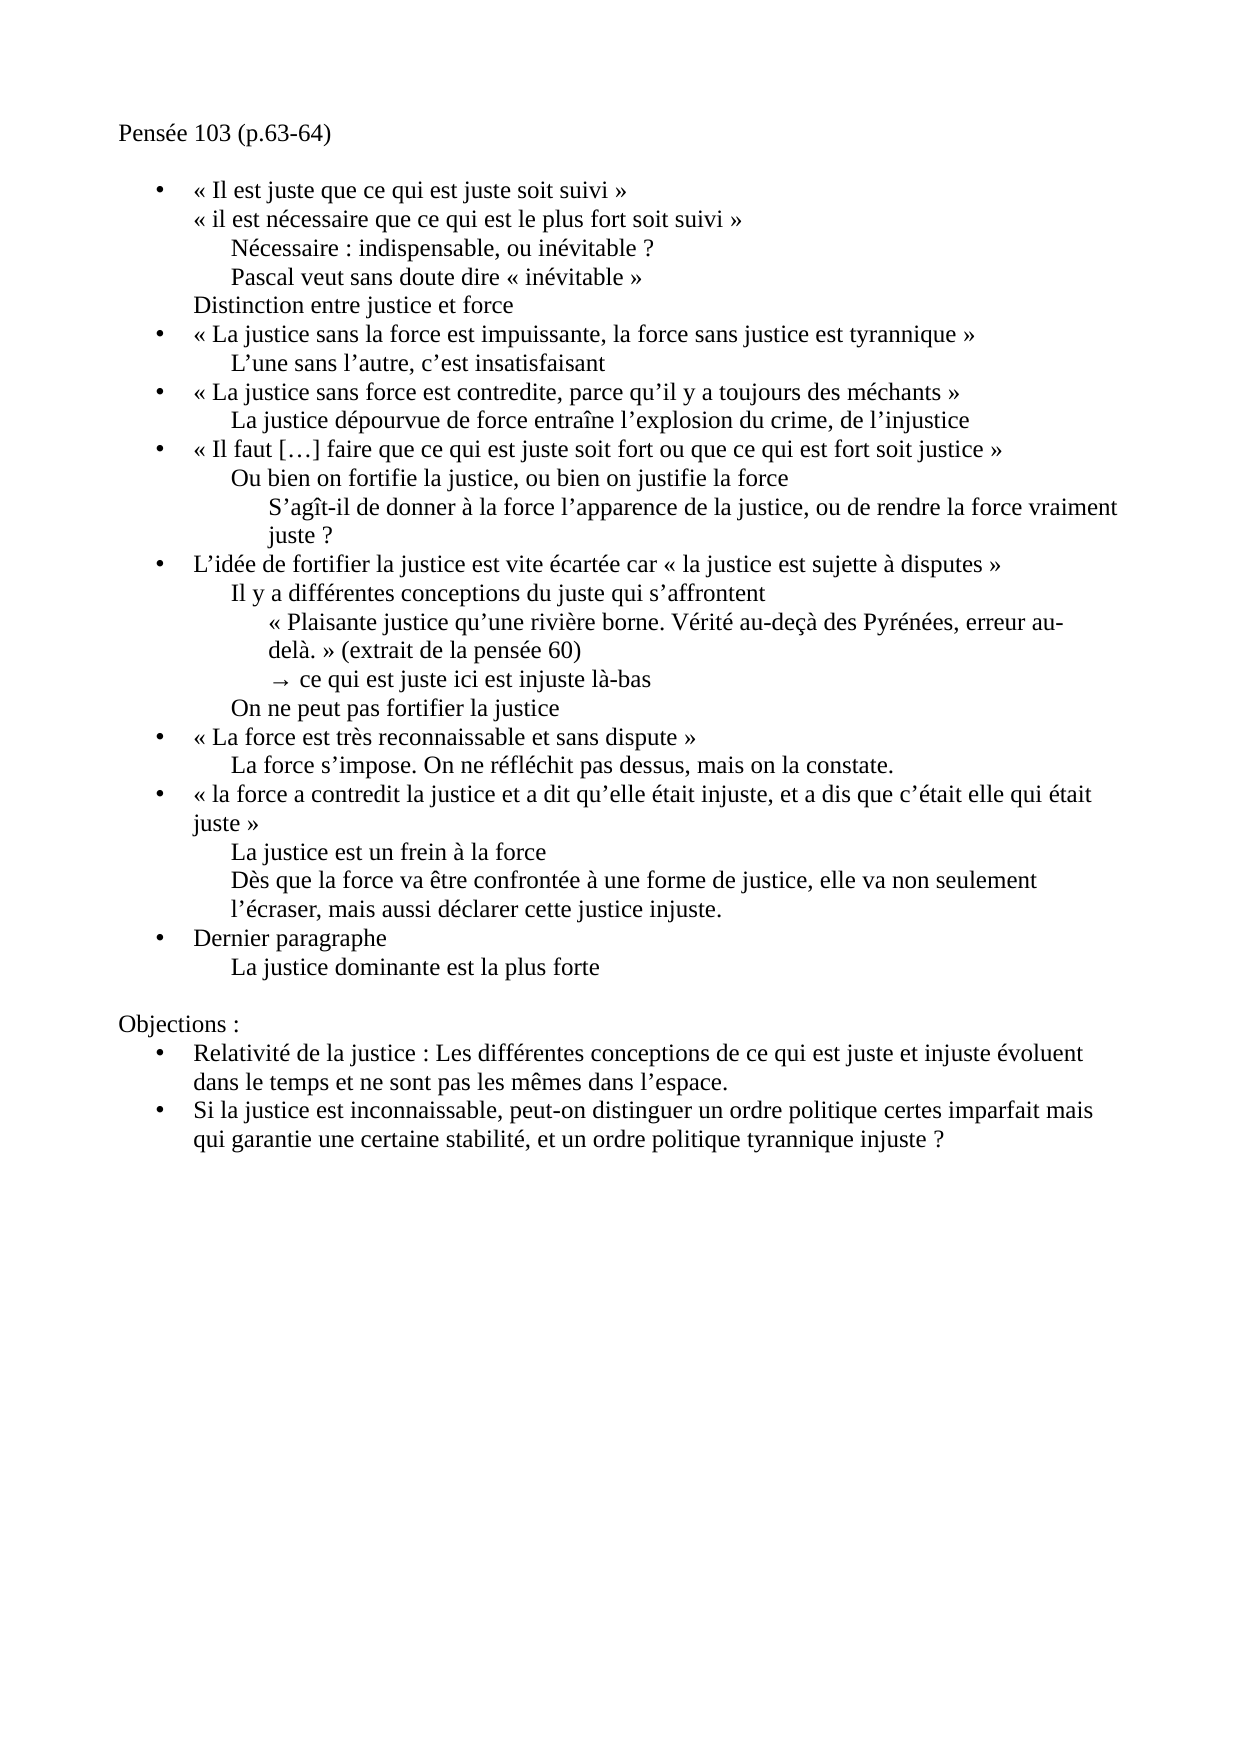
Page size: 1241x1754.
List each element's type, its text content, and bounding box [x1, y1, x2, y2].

list Relativité de la justice : Les différentes conceptions de ce qui est juste et injuste évoluent dans le temps et ne sont pas les mêmes dans l’espace. [156, 1038, 1122, 1096]
list → ce qui est juste ici est injuste là-bas [231, 664, 1122, 693]
list « Plaisante justice qu’une rivière borne. Vérité au-deçà des Pyrénées, erreur au-delà. » (extrait de la pensée 60) [231, 607, 1122, 664]
list Nécessaire : indispensable, ou inévitable ? [193, 233, 1122, 262]
list Dès que la force va être confrontée à une forme de justice, elle va non seulement l’écraser, mais aussi déclarer cette justice injuste. [193, 866, 1122, 923]
list Il y a différentes conceptions du juste qui s’affrontent [193, 578, 1122, 607]
list Distinction entre justice et force [156, 291, 1122, 319]
list « La force est très reconnaissable et sans dispute » [156, 722, 1122, 751]
list On ne peut pas fortifier la justice [193, 693, 1122, 722]
list « la force a contredit la justice et a dit qu’elle était injuste, et a dis que c’était elle qui était juste » [156, 779, 1122, 837]
list « il est nécessaire que ce qui est le plus fort soit suivi » [156, 204, 1122, 233]
list La force s’impose. On ne réfléchit pas dessus, mais on la constate. [193, 751, 1122, 779]
list « La justice sans la force est impuissante, la force sans justice est tyrannique » [156, 319, 1122, 348]
list Ou bien on fortifie la justice, ou bien on justifie la force [193, 463, 1122, 492]
list Dernier paragraphe [156, 923, 1122, 952]
list Pascal veut sans doute dire « inévitable » [193, 262, 1122, 291]
list « Il faut […] faire que ce qui est juste soit fort ou que ce qui est fort soit justice » [156, 434, 1122, 463]
list « Il est juste que ce qui est juste soit suivi » [156, 176, 1122, 204]
list La justice dominante est la plus forte [193, 952, 1122, 981]
list La justice dépourvue de force entraîne l’explosion du crime, de l’injustice [193, 406, 1122, 434]
text Pensée 103 (p.63-64) [118, 118, 1122, 147]
list « La justice sans force est contredite, parce qu’il y a toujours des méchants » [156, 377, 1122, 406]
list Si la justice est inconnaissable, peut-on distinguer un ordre politique certes imparfait mais qui garantie une certaine stabilité, et un ordre politique tyrannique injuste ? [156, 1096, 1122, 1153]
list L’une sans l’autre, c’est insatisfaisant [193, 348, 1122, 377]
list La justice est un frein à la force [193, 837, 1122, 866]
list S’agît-il de donner à la force l’apparence de la justice, ou de rendre la force vraiment juste ? [231, 492, 1122, 549]
list L’idée de fortifier la justice est vite écartée car « la justice est sujette à disputes » [156, 549, 1122, 578]
text Objections : [118, 1009, 1122, 1038]
